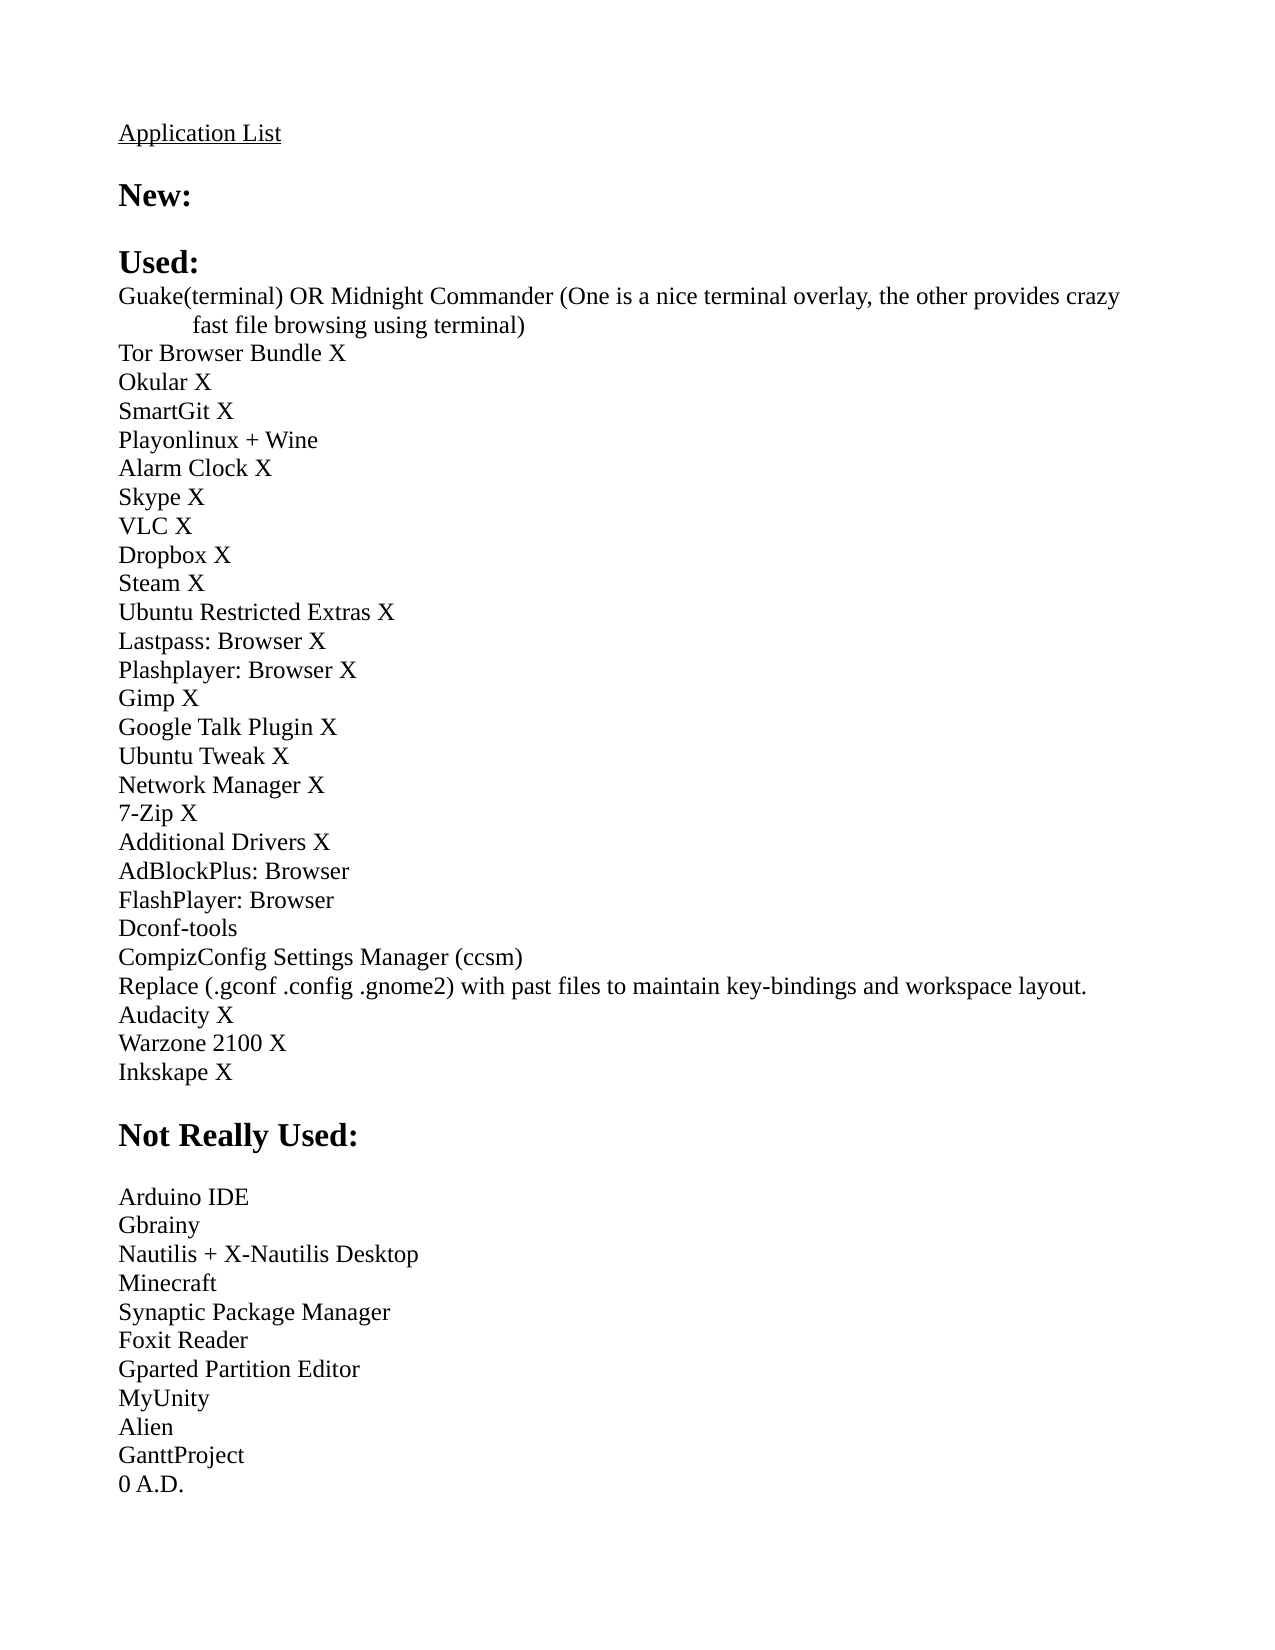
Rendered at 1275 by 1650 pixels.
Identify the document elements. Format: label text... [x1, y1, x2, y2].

text 0 A.D. [118, 1469, 1157, 1498]
text Gbrainy [118, 1211, 1157, 1239]
text Alarm Clock X [118, 453, 1157, 482]
text New: [118, 176, 1157, 214]
text Steam X [118, 568, 1157, 597]
text FlashPlayer: Browser [118, 885, 1157, 913]
text 7-Zip X [118, 798, 1157, 827]
text Used: [118, 243, 1157, 281]
text Lastpass: Browser X [118, 626, 1157, 655]
text Inkskape X [118, 1057, 1157, 1086]
text Gparted Partition Editor [118, 1354, 1157, 1383]
text Foxit Reader [118, 1326, 1157, 1354]
text SmartGit X [118, 396, 1157, 425]
text VLC X [118, 511, 1157, 540]
text Application List [118, 118, 1157, 147]
text Synaptic Package Manager [118, 1297, 1157, 1326]
text Tor Browser Bundle X [118, 338, 1157, 367]
text Replace (.gconf .config .gnome2) with past files to maintain key-bindings and workspace layout. [118, 971, 1157, 1000]
text Dconf-tools [118, 913, 1157, 942]
text Not Really Used: [118, 1115, 1157, 1153]
text Arduino IDE [118, 1182, 1157, 1211]
text Okular X [118, 367, 1157, 396]
text Warzone 2100 X [118, 1028, 1157, 1057]
text Ubuntu Restricted Extras X [118, 597, 1157, 626]
text MyUnity [118, 1383, 1157, 1412]
text Guake(terminal) OR Midnight Commander (One is a nice terminal overlay, the other provides crazy fast file browsing using terminal) [118, 281, 1157, 338]
text Alien [118, 1412, 1157, 1441]
text AdBlockPlus: Browser [118, 856, 1157, 885]
text Additional Drivers X [118, 827, 1157, 856]
text Dropbox X [118, 540, 1157, 568]
text Skype X [118, 482, 1157, 511]
text Ubuntu Tweak X [118, 741, 1157, 770]
text Playonlinux + Wine [118, 425, 1157, 453]
text Network Manager X [118, 770, 1157, 798]
text Audacity X [118, 1000, 1157, 1028]
text Plashplayer: Browser X [118, 655, 1157, 683]
text GanttProject [118, 1441, 1157, 1469]
text Gimp X [118, 683, 1157, 712]
text Google Talk Plugin X [118, 712, 1157, 741]
text CompizConfig Settings Manager (ccsm) [118, 942, 1157, 971]
text Minecraft [118, 1268, 1157, 1297]
text Nautilis + X-Nautilis Desktop [118, 1239, 1157, 1268]
